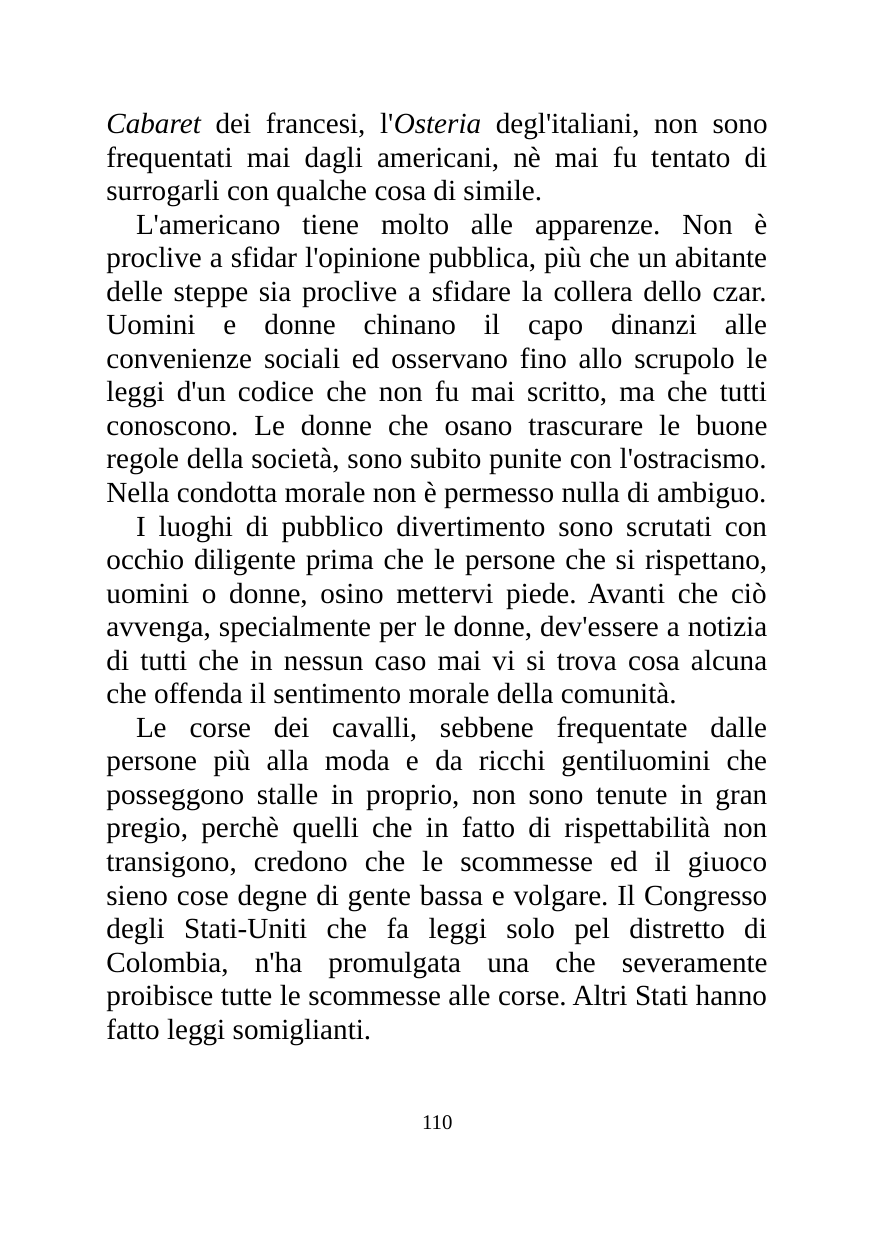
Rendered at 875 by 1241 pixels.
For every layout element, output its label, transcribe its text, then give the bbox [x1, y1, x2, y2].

text I luoghi di pubblico divertimento sono scrutati con occhio diligente prima che le persone che si rispettano, uomini o donne, osino mettervi piede. Avanti che ciò avvenga, specialmente per le donne, dev'essere a notizia di tutti che in nessun caso mai vi si trova cosa alcuna che offenda il sentimento morale della comunità. [106, 509, 768, 710]
text Le corse dei cavalli, sebbene frequentate dalle persone più alla moda e da ricchi gentiluomini che posseggono stalle in proprio, non sono tenute in gran pregio, perchè quelli che in fatto di rispettabilità non transigono, credono che le scommesse ed il giuoco sieno cose degne di gente bassa e volgare. Il Congresso degli Stati-Uniti che fa leggi solo pel distretto di Colombia, n'ha promulgata una che severamente proibisce tutte le scommesse alle corse. Altri Stati hanno fatto leggi somiglianti. [106, 710, 768, 1045]
text L'americano tiene molto alle apparenze. Non è proclive a sfidar l'opinione pubblica, più che un abitante delle steppe sia proclive a sfidare la collera dello czar. Uomini e donne chinano il capo dinanzi alle convenienze sociali ed osservano fino allo scrupolo le leggi d'un codice che non fu mai scritto, ma che tutti conoscono. Le donne che osano trascurare le buone regole della società, sono subito punite con l'ostracismo. Nella condotta morale non è permesso nulla di ambiguo. [106, 207, 768, 509]
text Cabaret dei francesi, l'Osteria degl'italiani, non sono frequentati mai dagli americani, nè mai fu tentato di surrogarli con qualche cosa di simile. [106, 106, 768, 207]
